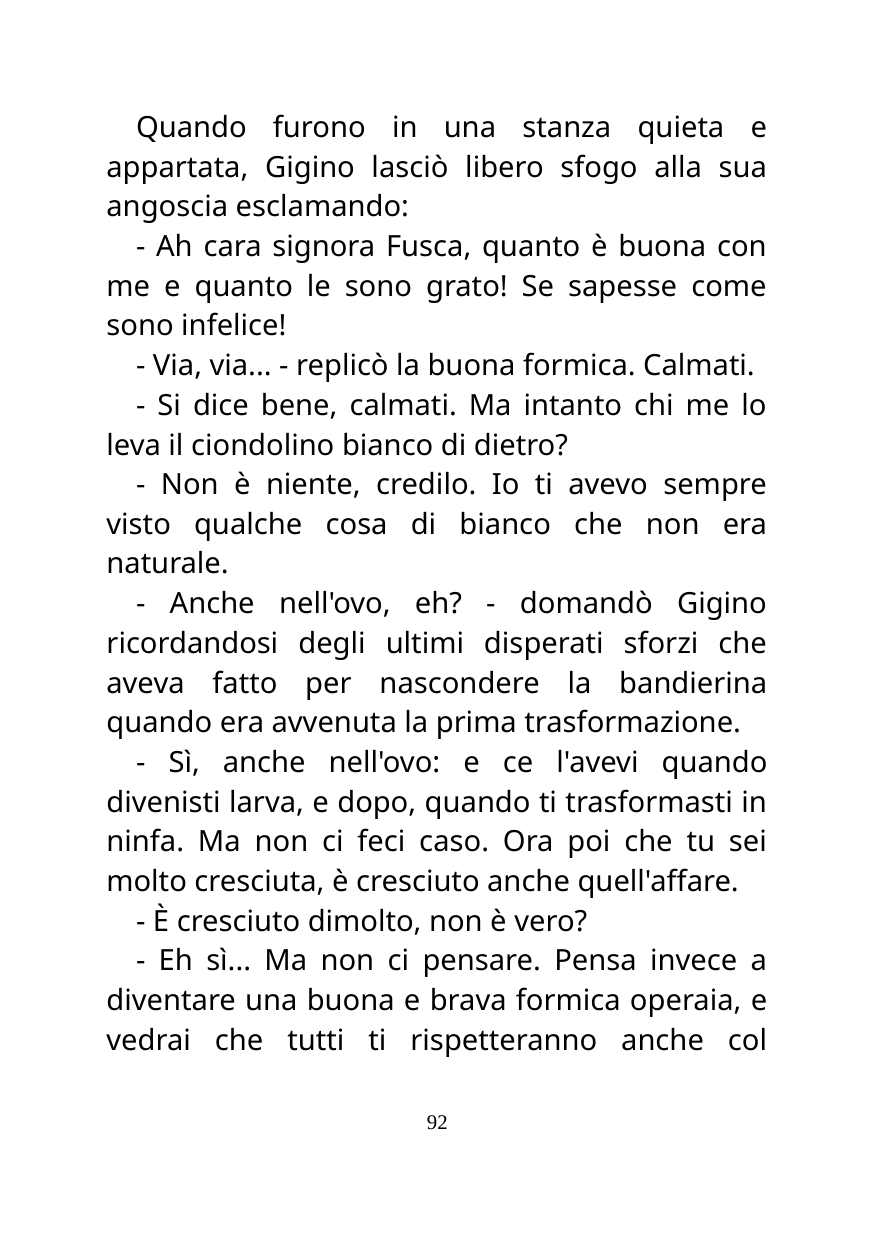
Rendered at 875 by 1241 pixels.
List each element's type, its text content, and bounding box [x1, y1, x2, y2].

text - Ah cara signora Fusca, quanto è buona con me e quanto le sono grato! Se sapesse come sono infelice! [106, 225, 768, 344]
text - Sì, anche nell'ovo: e ce l'avevi quando divenisti larva, e dopo, quando ti trasformasti in ninfa. Ma non ci feci caso. Ora poi che tu sei molto cresciuta, è cresciuto anche quell'affare. [106, 741, 768, 900]
text - È cresciuto dimolto, non è vero? [106, 900, 768, 940]
text - Si dice bene, calmati. Ma intanto chi me lo leva il ciondolino bianco di dietro? [106, 384, 768, 463]
text Quando furono in una stanza quieta e appartata, Gigino lasciò libero sfogo alla sua angoscia esclamando: [106, 106, 768, 225]
text - Eh sì... Ma non ci pensare. Pensa invece a diventare una buona e brava formica operaia, e vedrai che tutti ti rispetteranno anche col [106, 940, 768, 1059]
text - Non è niente, credilo. Io ti avevo sempre visto qualche cosa di bianco che non era naturale. [106, 463, 768, 582]
text - Anche nell'ovo, eh? - domandò Gigino ricordandosi degli ultimi disperati sforzi che aveva fatto per nascondere la bandierina quando era avvenuta la prima trasformazione. [106, 582, 768, 741]
text - Via, via... - replicò la buona formica. Calmati. [106, 344, 768, 384]
